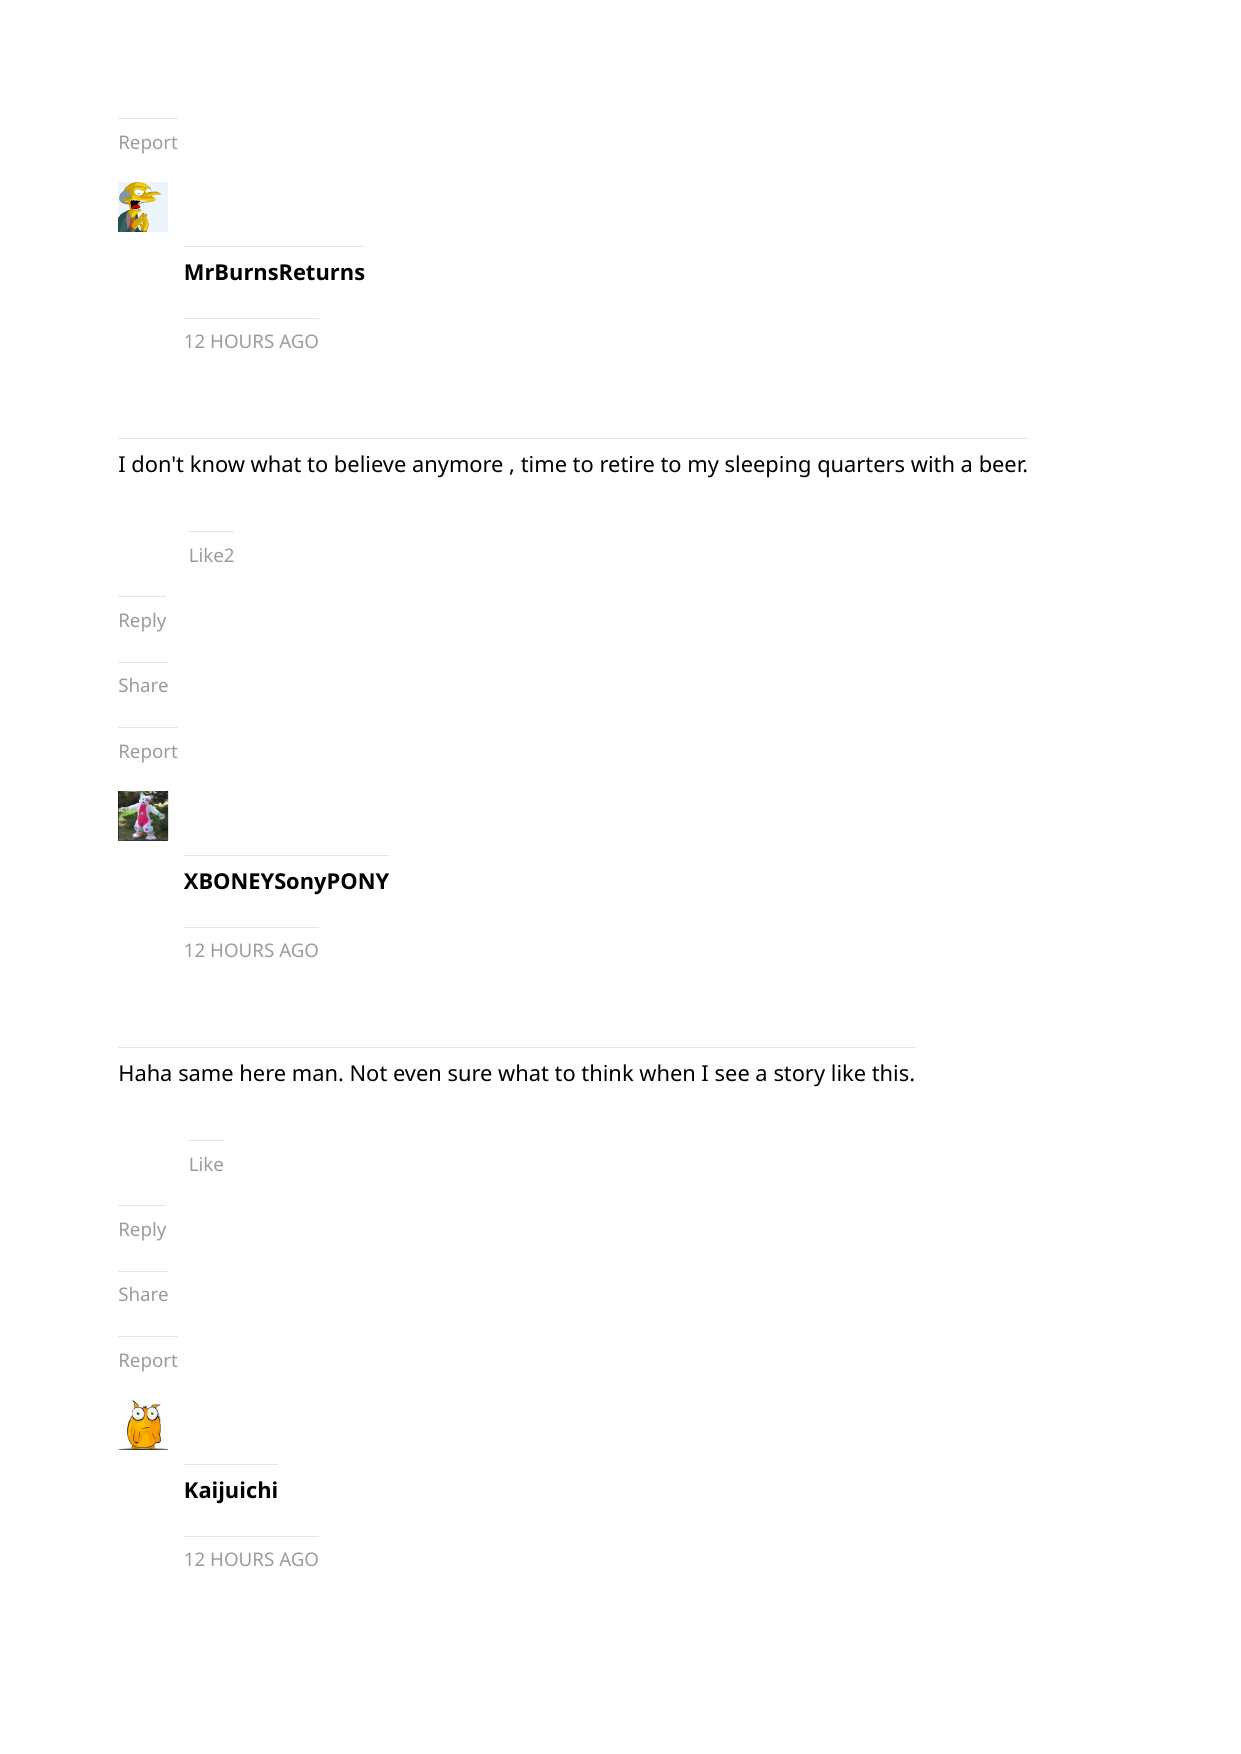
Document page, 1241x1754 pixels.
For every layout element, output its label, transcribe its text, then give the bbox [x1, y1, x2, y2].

text Report [118, 118, 1122, 155]
text 12 HOURS AGO [184, 1536, 1117, 1572]
text Haha same here man. Not even sure what to think when I see a story like this. [118, 1047, 1122, 1087]
text Like [188, 1140, 1122, 1176]
text Kaijuichi [184, 1464, 1114, 1504]
text Reply [118, 1205, 1122, 1242]
text Reply [118, 596, 1122, 633]
text Share [118, 662, 1122, 698]
text Report [118, 727, 1122, 764]
picture [118, 182, 169, 232]
text Share [118, 1271, 1122, 1307]
text Like2 [188, 531, 1122, 567]
text I don't know what to believe anymore , time to retire to my sleeping quarters with a beer. [118, 438, 1122, 478]
text 12 HOURS AGO [184, 318, 1117, 354]
text 12 HOURS AGO [184, 927, 1117, 963]
text MrBurnsReturns [184, 246, 1114, 287]
picture [118, 791, 169, 841]
picture [118, 1400, 169, 1450]
text XBONEYSonyPONY [184, 855, 1114, 896]
text Report [118, 1336, 1122, 1373]
